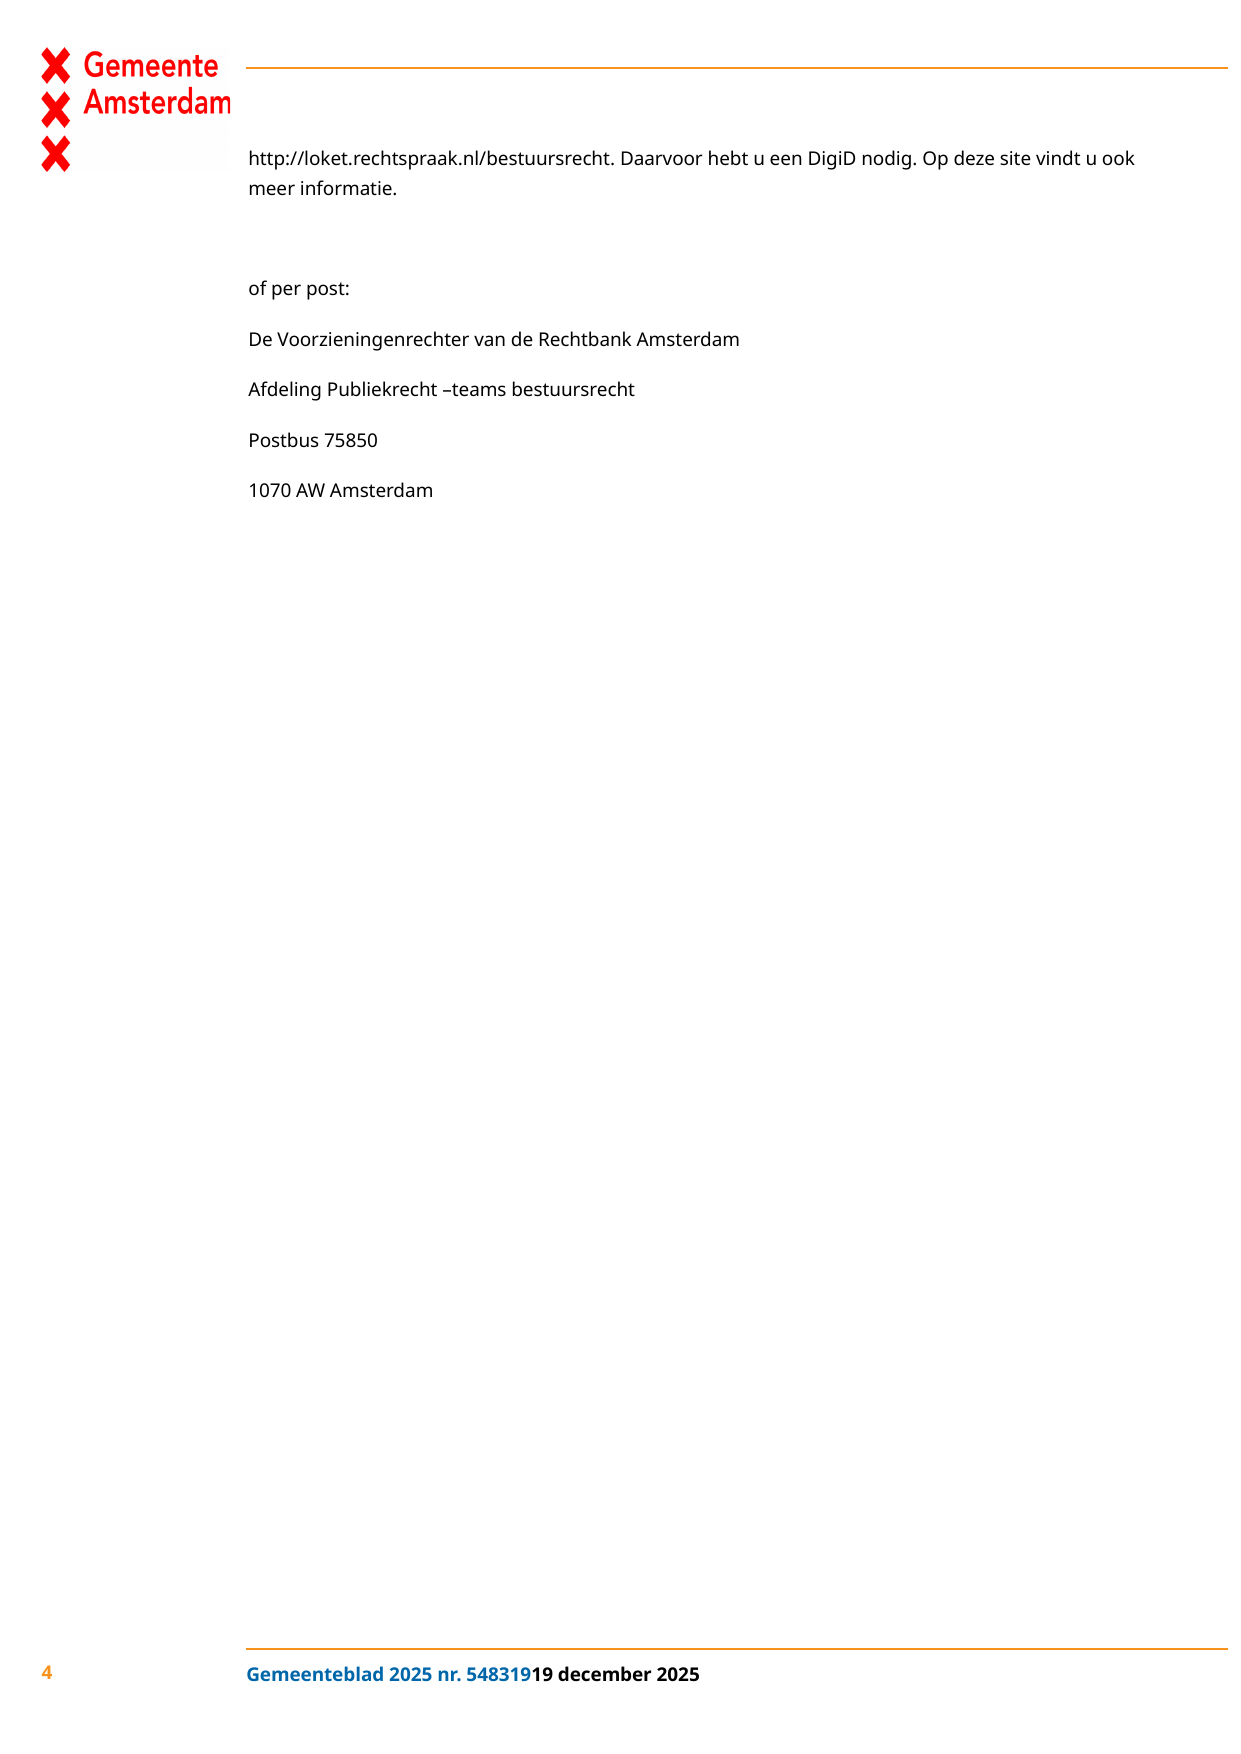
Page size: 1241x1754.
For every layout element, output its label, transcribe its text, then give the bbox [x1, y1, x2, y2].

text Afdeling Publiekrecht –teams bestuursrecht [248, 376, 1152, 402]
text of per post: [248, 276, 1152, 301]
text 1070 AW Amsterdam [248, 477, 1152, 503]
text http://loket.rechtspraak.nl/bestuursrecht. Daarvoor hebt u een DigiD nodig. Op deze site vindt u ook meer informatie. [248, 145, 1152, 201]
text Postbus 75850 [248, 427, 1152, 453]
text De Voorzieningenrechter van de Rechtbank Amsterdam [248, 326, 1152, 352]
picture [41, 47, 231, 172]
